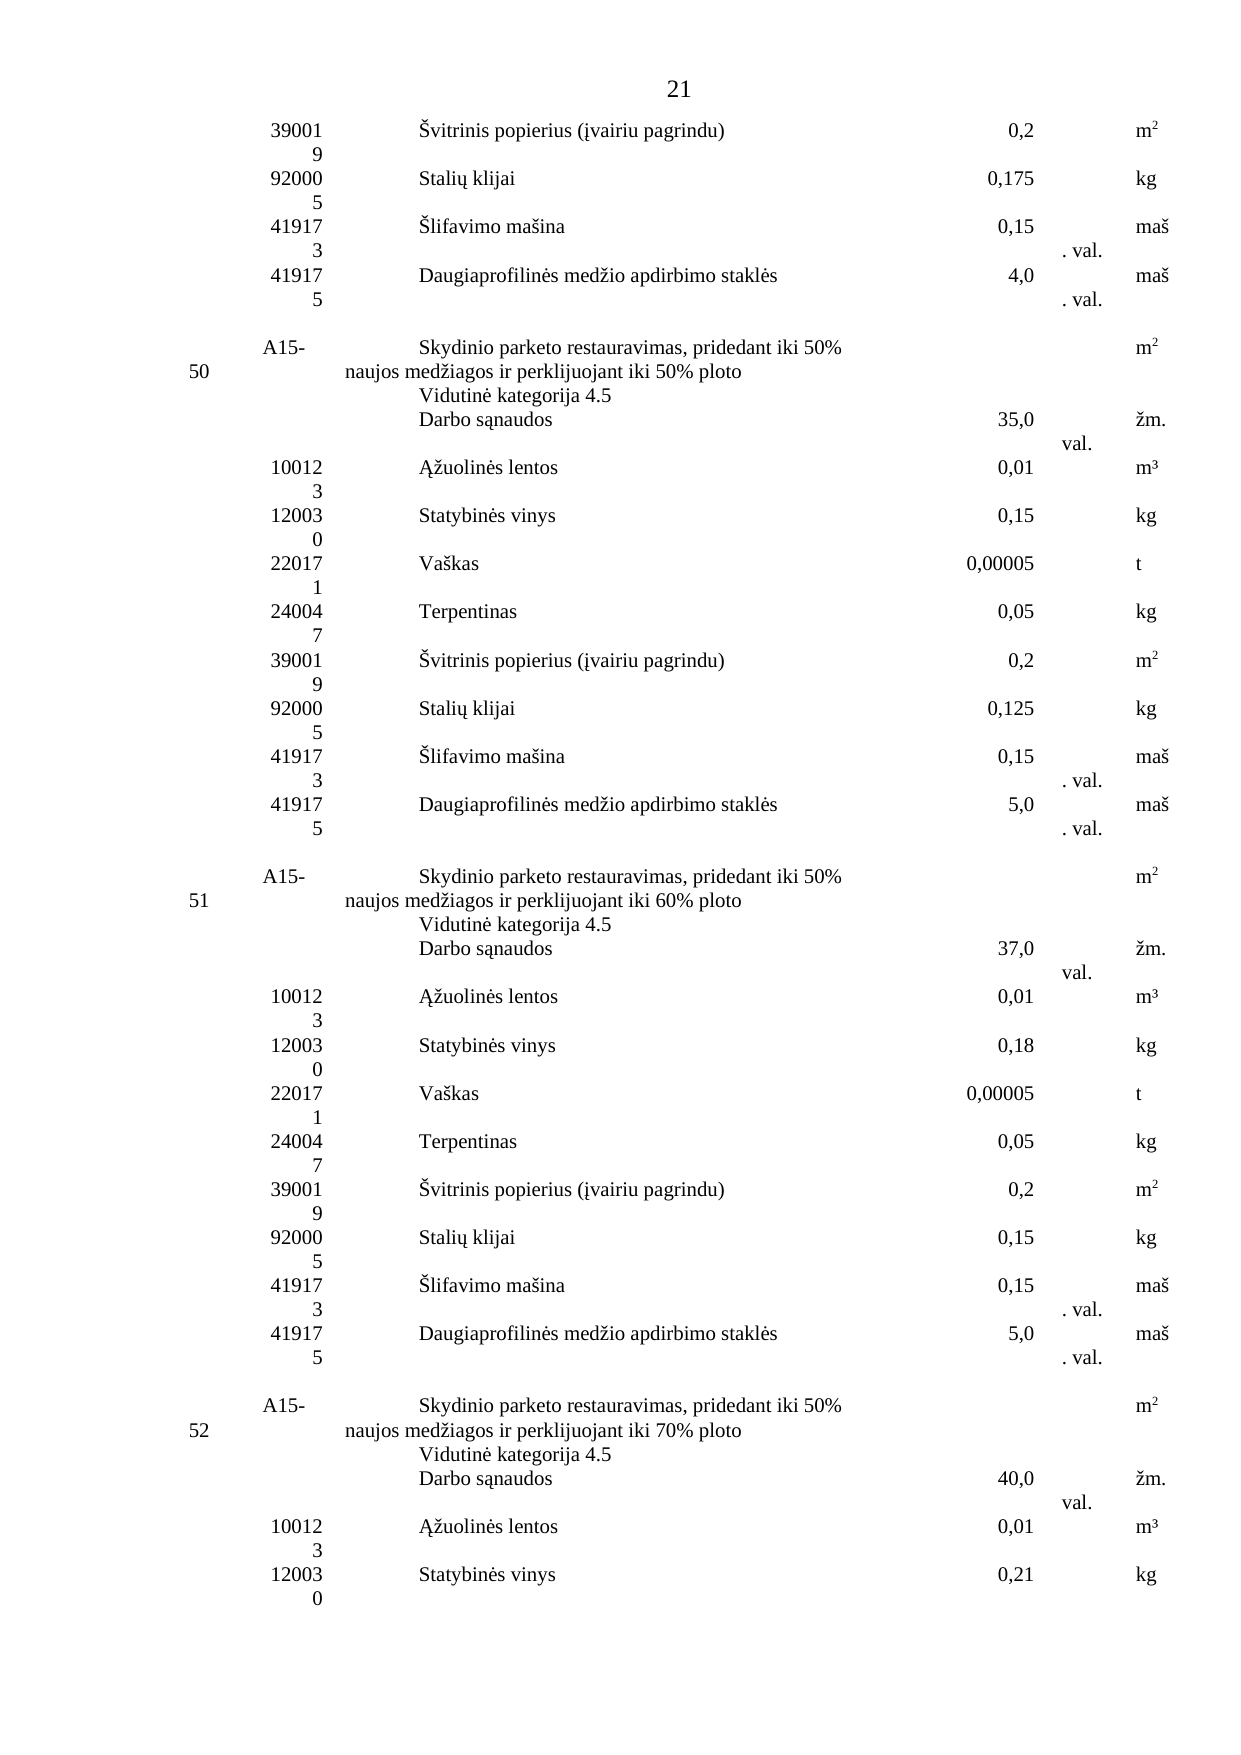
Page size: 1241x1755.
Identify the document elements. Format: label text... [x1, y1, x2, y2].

table_cell Statybinės vinys [334, 503, 874, 551]
table_cell maš. val. [1050, 263, 1181, 311]
table_cell 0,2 [875, 1177, 1050, 1225]
table_cell m2 [1050, 118, 1181, 166]
table_cell Ąžuolinės lentos [334, 984, 874, 1032]
table_cell 5,0 [875, 792, 1050, 840]
table_cell kg [1050, 503, 1181, 551]
table_cell Skydinio parketo restauravimas, pridedant iki 50% naujos medžiagos ir perklijuojant iki 50% ploto [334, 335, 874, 383]
table_cell Daugiaprofilinės medžio apdirbimo staklės [334, 263, 874, 311]
table_cell [875, 1369, 1050, 1393]
table_cell maš. val. [1050, 1321, 1181, 1369]
table_cell kg [1050, 1562, 1181, 1610]
table_cell Statybinės vinys [334, 1033, 874, 1081]
table_cell 35,0 [875, 407, 1050, 455]
table_cell [177, 1466, 334, 1514]
table_cell Stalių klijai [334, 1225, 874, 1273]
table_cell maš. val. [1050, 214, 1181, 262]
table_cell 419175 [177, 1321, 334, 1369]
table_cell Vaškas [334, 551, 874, 599]
table_cell Terpentinas [334, 599, 874, 647]
table_cell maš. val. [1050, 792, 1181, 840]
table_cell [177, 311, 334, 335]
table_cell Terpentinas [334, 1129, 874, 1177]
table_cell [177, 1369, 334, 1393]
table_cell 0,21 [875, 1562, 1050, 1610]
table_cell Vaškas [334, 1081, 874, 1129]
table_cell t [1050, 1081, 1181, 1129]
table_cell 240047 [177, 599, 334, 647]
table_cell [334, 1369, 874, 1393]
table_cell kg [1050, 696, 1181, 744]
table_cell 0,00005 [875, 551, 1050, 599]
table_cell Statybinės vinys [334, 1562, 874, 1610]
table_cell Vidutinė kategorija 4.5 [334, 912, 874, 936]
table_cell 40,0 [875, 1466, 1050, 1514]
table_cell 920005 [177, 696, 334, 744]
table_cell Skydinio parketo restauravimas, pridedant iki 50% naujos medžiagos ir perklijuojant iki 60% ploto [334, 864, 874, 912]
table_cell [177, 1442, 334, 1466]
table_cell [875, 912, 1050, 936]
table_cell 120030 [177, 1562, 334, 1610]
table_cell Darbo sąnaudos [334, 407, 874, 455]
table_cell 220171 [177, 1081, 334, 1129]
table_cell 390019 [177, 648, 334, 696]
table_cell kg [1050, 1033, 1181, 1081]
table_cell m2 [1050, 1394, 1181, 1442]
table_cell A15-51 [177, 864, 334, 912]
table_cell m2 [1050, 864, 1181, 912]
table_cell A15-50 [177, 335, 334, 383]
table_cell 0,15 [875, 1273, 1050, 1321]
table_cell 0,05 [875, 599, 1050, 647]
table_cell [334, 311, 874, 335]
table_cell Ąžuolinės lentos [334, 1514, 874, 1562]
table_cell [177, 936, 334, 984]
table_cell [875, 840, 1050, 864]
table_cell [1050, 1369, 1181, 1393]
table_cell žm. val. [1050, 936, 1181, 984]
table_cell Švitrinis popierius (įvairiu pagrindu) [334, 118, 874, 166]
table_cell maš. val. [1050, 744, 1181, 792]
table_cell m2 [1050, 1177, 1181, 1225]
table_cell 0,15 [875, 1225, 1050, 1273]
table_cell maš. val. [1050, 1273, 1181, 1321]
table_cell [875, 311, 1050, 335]
table_cell 0,05 [875, 1129, 1050, 1177]
table_cell 920005 [177, 166, 334, 214]
table_cell 100123 [177, 455, 334, 503]
table_cell [177, 407, 334, 455]
table_cell m³ [1050, 455, 1181, 503]
table_cell 0,15 [875, 744, 1050, 792]
table_cell 419175 [177, 263, 334, 311]
table_cell 0,175 [875, 166, 1050, 214]
table_cell žm. val. [1050, 407, 1181, 455]
table_cell [1050, 1442, 1181, 1466]
table_cell A15-52 [177, 1394, 334, 1442]
table_cell Stalių klijai [334, 166, 874, 214]
table_cell Darbo sąnaudos [334, 1466, 874, 1514]
table_cell 419173 [177, 744, 334, 792]
table_cell 390019 [177, 1177, 334, 1225]
table_cell [1050, 311, 1181, 335]
table_cell Daugiaprofilinės medžio apdirbimo staklės [334, 792, 874, 840]
table_cell kg [1050, 599, 1181, 647]
table_cell [1050, 840, 1181, 864]
table_cell [177, 912, 334, 936]
table_cell 120030 [177, 503, 334, 551]
table_cell Šlifavimo mašina [334, 744, 874, 792]
table_cell 0,15 [875, 503, 1050, 551]
table_cell Skydinio parketo restauravimas, pridedant iki 50% naujos medžiagos ir perklijuojant iki 70% ploto [334, 1394, 874, 1442]
table_cell [1050, 383, 1181, 407]
table_cell t [1050, 551, 1181, 599]
table_cell [875, 1442, 1050, 1466]
table_cell [1050, 912, 1181, 936]
table_cell m2 [1050, 648, 1181, 696]
table_cell 220171 [177, 551, 334, 599]
table_cell kg [1050, 1225, 1181, 1273]
table_cell Šlifavimo mašina [334, 214, 874, 262]
table_cell [177, 383, 334, 407]
table_cell Daugiaprofilinės medžio apdirbimo staklės [334, 1321, 874, 1369]
table_cell kg [1050, 166, 1181, 214]
table_cell 390019 [177, 118, 334, 166]
table_cell [875, 335, 1050, 383]
table_cell kg [1050, 1129, 1181, 1177]
table_cell 0,01 [875, 984, 1050, 1032]
table_cell 0,00005 [875, 1081, 1050, 1129]
table_cell 0,2 [875, 648, 1050, 696]
table_cell Švitrinis popierius (įvairiu pagrindu) [334, 648, 874, 696]
table_cell 100123 [177, 1514, 334, 1562]
table_cell [875, 864, 1050, 912]
table_cell Šlifavimo mašina [334, 1273, 874, 1321]
table_cell 240047 [177, 1129, 334, 1177]
table_cell 419173 [177, 1273, 334, 1321]
table_cell 0,125 [875, 696, 1050, 744]
table_cell [334, 840, 874, 864]
table_cell m2 [1050, 335, 1181, 383]
table_cell 920005 [177, 1225, 334, 1273]
table_cell 0,01 [875, 1514, 1050, 1562]
table_cell 4,0 [875, 263, 1050, 311]
table_cell 0,2 [875, 118, 1050, 166]
table_cell 419173 [177, 214, 334, 262]
table_cell 5,0 [875, 1321, 1050, 1369]
table_cell [875, 383, 1050, 407]
table_cell žm. val. [1050, 1466, 1181, 1514]
table_cell m³ [1050, 984, 1181, 1032]
table_cell 0,18 [875, 1033, 1050, 1081]
table_cell 37,0 [875, 936, 1050, 984]
table_cell 0,01 [875, 455, 1050, 503]
table_cell Vidutinė kategorija 4.5 [334, 1442, 874, 1466]
table_cell Vidutinė kategorija 4.5 [334, 383, 874, 407]
table_cell 0,15 [875, 214, 1050, 262]
table_cell Stalių klijai [334, 696, 874, 744]
table_cell 120030 [177, 1033, 334, 1081]
table_cell 100123 [177, 984, 334, 1032]
table_cell [177, 840, 334, 864]
table_cell m³ [1050, 1514, 1181, 1562]
table_cell Ąžuolinės lentos [334, 455, 874, 503]
table_cell Švitrinis popierius (įvairiu pagrindu) [334, 1177, 874, 1225]
table_cell [875, 1394, 1050, 1442]
table_cell Darbo sąnaudos [334, 936, 874, 984]
table_cell 419175 [177, 792, 334, 840]
